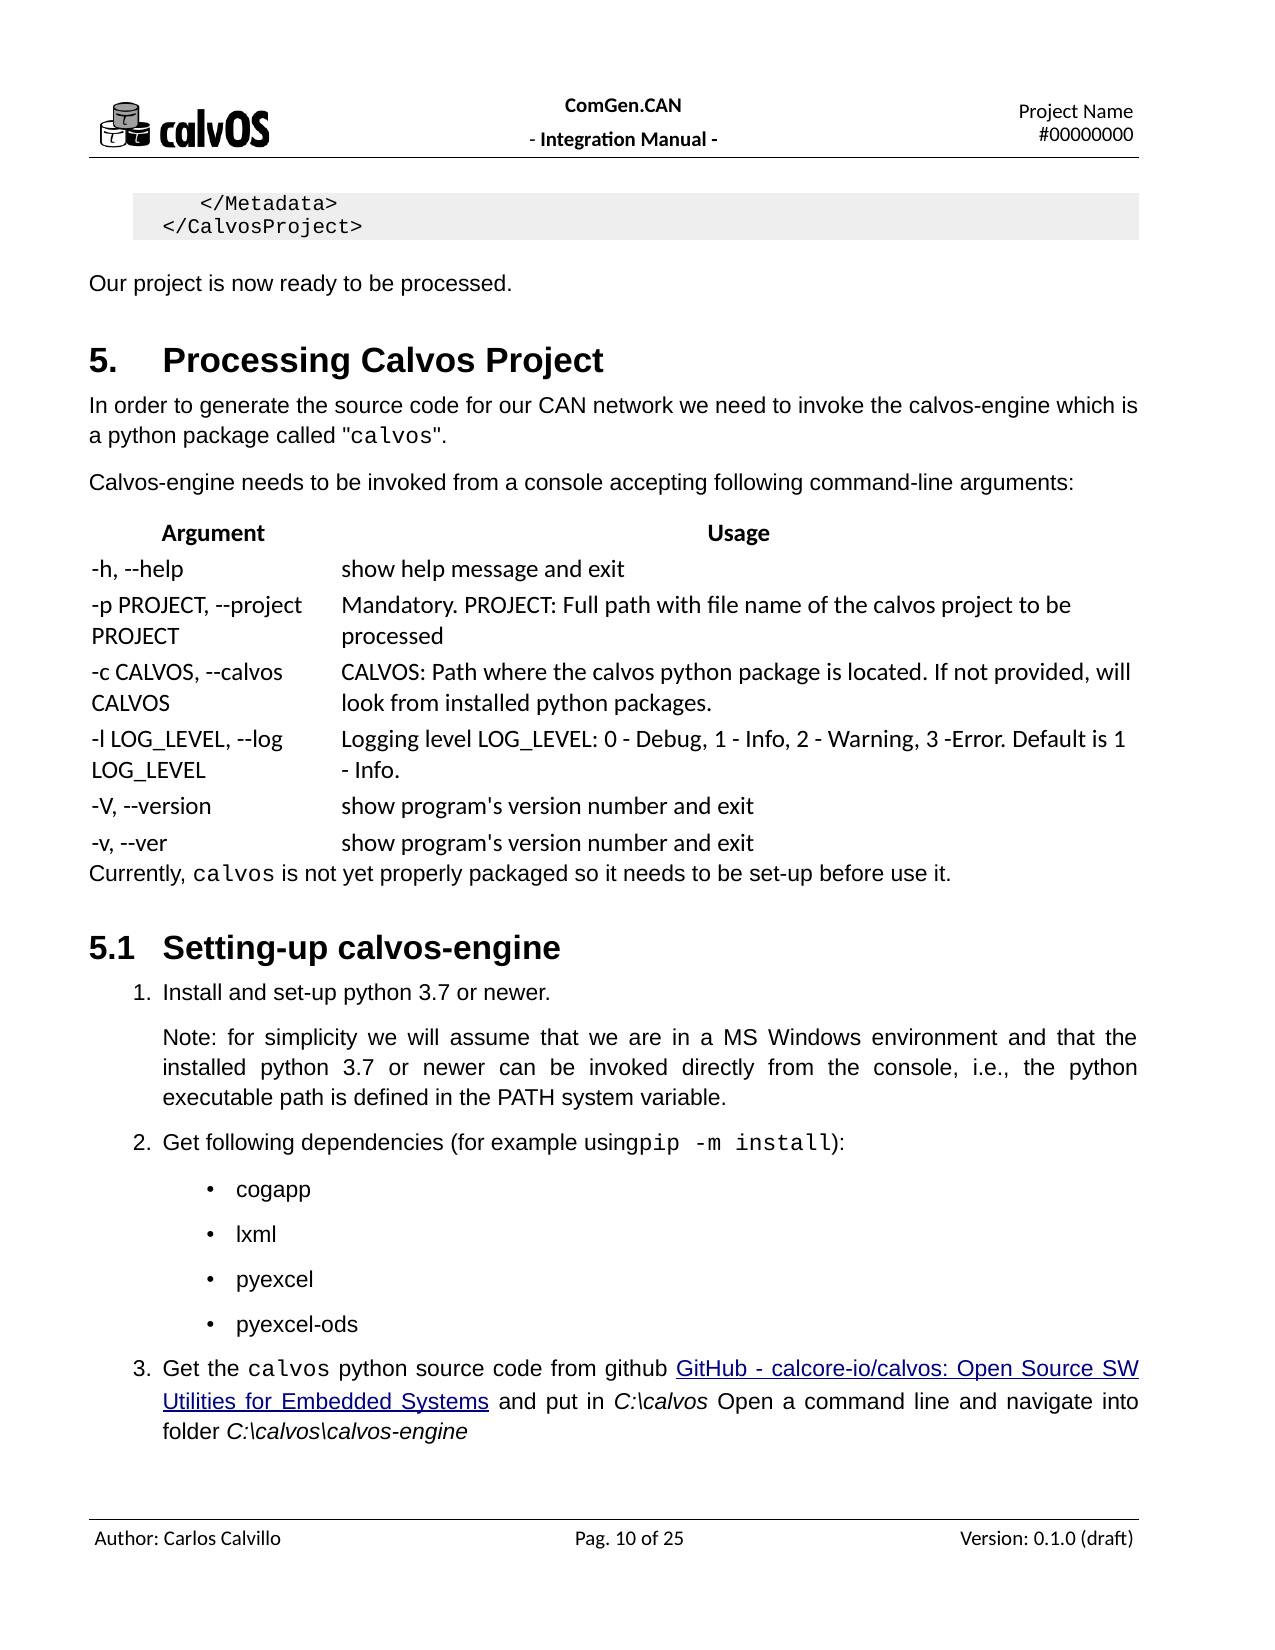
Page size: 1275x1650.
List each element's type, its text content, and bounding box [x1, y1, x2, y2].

table_cell -V, --version [89, 788, 338, 824]
text In order to generate the source code for our CAN network we need to invoke the calvos-engine which is a python package called "calvos". [88, 392, 1139, 451]
subtitle Processing Calvos Project [88, 339, 1139, 379]
list pyexcel-ods [206, 1311, 1139, 1337]
text Currently, calvos is not yet properly packaged so it needs to be set-up before use it. [88, 860, 1139, 888]
subtitle Setting-up calvos-engine [88, 928, 1139, 967]
table_cell -p PROJECT, --project PROJECT [89, 587, 338, 654]
list </CalvosProject> [133, 216, 1139, 240]
table_cell -h, --help [89, 550, 338, 587]
table_cell -c CALVOS, --calvos CALVOS [89, 654, 338, 721]
table_cell show program's version number and exit [338, 824, 1139, 860]
table_cell CALVOS: Path where the calvos python package is located. If not provided, will look from installed python packages. [338, 654, 1139, 721]
list Note: for simplicity we will assume that we are in a MS Windows environment and that the installed python 3.7 or newer can be invoked directly from the console, i.e., the python executable path is defined in the PATH system variable. [133, 1024, 1139, 1111]
picture [100, 102, 270, 148]
list Get following dependencies (for example usingpip -m install): [133, 1129, 1139, 1157]
text Our project is now ready to be processed. [88, 269, 1139, 296]
list cogapp [206, 1176, 1139, 1203]
list lxml [206, 1221, 1139, 1247]
text Calvos-engine needs to be invoked from a console accepting following command-line arguments: [88, 469, 1139, 496]
list </Metadata> [133, 193, 1139, 216]
list Install and set-up python 3.7 or newer. [133, 979, 1139, 1006]
list pyexcel [206, 1266, 1139, 1292]
table_cell -l LOG_LEVEL, --log LOG_LEVEL [89, 721, 338, 787]
table_header Usage [338, 514, 1139, 550]
table_cell -v, --ver [89, 824, 338, 860]
table_cell show help message and exit [338, 550, 1139, 587]
list Get the calvos python source code from github GitHub - calcore-io/calvos: Open Source SW Utilities for Embedded Systems and put in C:\calvos Open a command line and navigate into folder C:\calvos\calvos-engine [133, 1355, 1139, 1444]
table_cell show program's version number and exit [338, 788, 1139, 824]
table_cell Mandatory. PROJECT: Full path with file name of the calvos project to be processed [338, 587, 1139, 654]
table_header Argument [89, 514, 338, 550]
table_cell Logging level LOG_LEVEL: 0 - Debug, 1 - Info, 2 - Warning, 3 -Error. Default is 1 - Info. [338, 721, 1139, 787]
